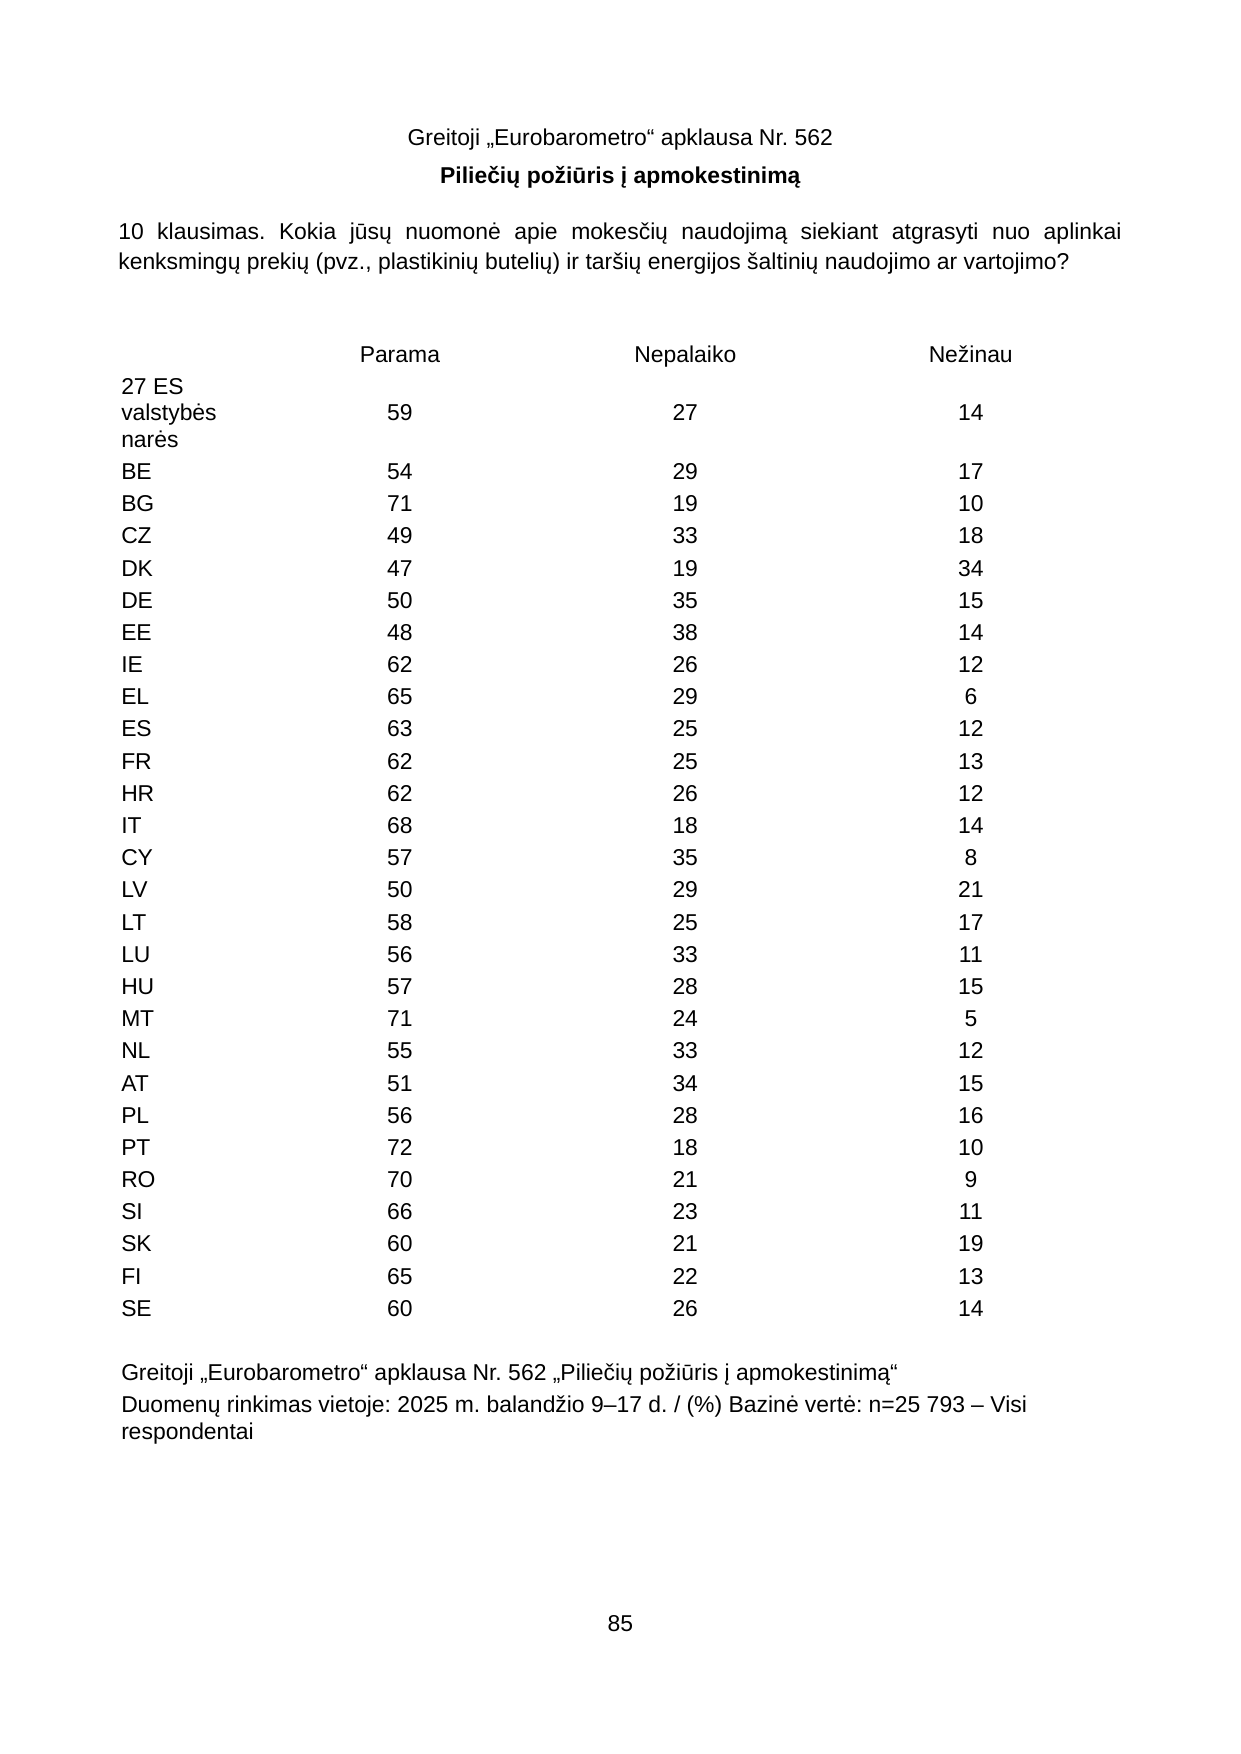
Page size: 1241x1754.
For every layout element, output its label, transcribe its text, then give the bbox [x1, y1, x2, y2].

table_cell 58 [257, 906, 542, 938]
table_cell 15 [828, 584, 1113, 616]
table_cell 68 [257, 809, 542, 841]
table_cell [118, 1324, 257, 1356]
table_cell 17 [828, 455, 1113, 487]
table_header Parama [257, 338, 542, 370]
table_cell MT [118, 1002, 257, 1034]
table_cell SI [118, 1195, 257, 1227]
table_cell 18 [828, 519, 1113, 552]
table_cell 57 [257, 970, 542, 1002]
table_cell 56 [257, 1099, 542, 1131]
table_cell 23 [542, 1195, 828, 1227]
table_cell 66 [257, 1195, 542, 1227]
table_cell 18 [542, 809, 828, 841]
table_cell 15 [828, 1067, 1113, 1099]
table_cell 24 [542, 1002, 828, 1034]
table_cell [542, 1324, 828, 1356]
table_cell 19 [542, 487, 828, 519]
table_cell IE [118, 648, 257, 680]
table_cell 33 [542, 1034, 828, 1067]
table_cell 34 [542, 1067, 828, 1099]
table_cell 62 [257, 648, 542, 680]
table_cell CY [118, 841, 257, 873]
table_cell FR [118, 745, 257, 777]
table_cell 63 [257, 713, 542, 745]
table_cell 14 [828, 616, 1113, 648]
table_cell 51 [257, 1067, 542, 1099]
text 10 klausimas. Kokia jūsų nuomonė apie mokesčių naudojimą siekiant atgrasyti nuo aplinkai kenksmingų prekių (pvz., plastikinių butelių) ir taršių energijos šaltinių naudojimo ar vartojimo? [118, 218, 1122, 275]
table_cell PT [118, 1131, 257, 1163]
table_cell 8 [828, 841, 1113, 873]
table_cell PL [118, 1099, 257, 1131]
table_cell 26 [542, 1292, 828, 1324]
table_cell 65 [257, 680, 542, 712]
table_cell 21 [542, 1163, 828, 1195]
table_cell 29 [542, 455, 828, 487]
table_cell 19 [828, 1228, 1113, 1260]
table_cell 29 [542, 680, 828, 712]
table_cell 59 [257, 370, 542, 455]
table_cell 15 [828, 970, 1113, 1002]
table_cell 14 [828, 809, 1113, 841]
table_cell 29 [542, 874, 828, 906]
table_cell 62 [257, 777, 542, 809]
table_cell ES [118, 713, 257, 745]
table_cell 10 [828, 487, 1113, 519]
table_cell HU [118, 970, 257, 1002]
table_cell IT [118, 809, 257, 841]
table_cell 71 [257, 487, 542, 519]
table_cell 14 [828, 1292, 1113, 1324]
table_cell 26 [542, 648, 828, 680]
table_cell 50 [257, 584, 542, 616]
table_cell 48 [257, 616, 542, 648]
table_cell LV [118, 874, 257, 906]
table_cell [257, 1324, 542, 1356]
table_cell 27 [542, 370, 828, 455]
table_cell HR [118, 777, 257, 809]
table_cell SE [118, 1292, 257, 1324]
table_cell EL [118, 680, 257, 712]
table_cell 49 [257, 519, 542, 552]
table_cell 35 [542, 841, 828, 873]
table_cell 21 [828, 874, 1113, 906]
table_cell 12 [828, 648, 1113, 680]
table_cell 28 [542, 1099, 828, 1131]
table_cell EE [118, 616, 257, 648]
table_cell 50 [257, 874, 542, 906]
table_cell CZ [118, 519, 257, 552]
table_cell 16 [828, 1099, 1113, 1131]
table_cell Duomenų rinkimas vietoje: 2025 m. balandžio 9–17 d. / (%) Bazinė vertė: n=25 793 – Visi respondentai [118, 1389, 1113, 1447]
table_cell 26 [542, 777, 828, 809]
table_cell 27 ES valstybės narės [118, 370, 257, 455]
table_cell 60 [257, 1292, 542, 1324]
table_cell 5 [828, 1002, 1113, 1034]
table_cell 11 [828, 1195, 1113, 1227]
table_cell AT [118, 1067, 257, 1099]
table_cell RO [118, 1163, 257, 1195]
table_cell 19 [542, 552, 828, 584]
table_cell 9 [828, 1163, 1113, 1195]
table_cell 62 [257, 745, 542, 777]
table_cell 6 [828, 680, 1113, 712]
table_cell 12 [828, 713, 1113, 745]
table_cell LU [118, 938, 257, 970]
table_cell 14 [828, 370, 1113, 455]
table_cell 13 [828, 1260, 1113, 1292]
table_cell 28 [542, 970, 828, 1002]
table_cell 21 [542, 1228, 828, 1260]
table_cell 10 [828, 1131, 1113, 1163]
table_header Nepalaiko [542, 338, 828, 370]
table_cell 60 [257, 1228, 542, 1260]
table_cell 11 [828, 938, 1113, 970]
table_header [118, 338, 257, 370]
table_cell 25 [542, 906, 828, 938]
table_cell 35 [542, 584, 828, 616]
table_cell 72 [257, 1131, 542, 1163]
table_cell 71 [257, 1002, 542, 1034]
table_cell 70 [257, 1163, 542, 1195]
table_cell 17 [828, 906, 1113, 938]
table_cell 13 [828, 745, 1113, 777]
table_cell 55 [257, 1034, 542, 1067]
table_cell 34 [828, 552, 1113, 584]
table_cell 47 [257, 552, 542, 584]
table_header Nežinau [828, 338, 1113, 370]
table_cell 65 [257, 1260, 542, 1292]
table_cell 33 [542, 519, 828, 552]
table_cell NL [118, 1034, 257, 1067]
table_cell 54 [257, 455, 542, 487]
table_cell DE [118, 584, 257, 616]
table_cell 18 [542, 1131, 828, 1163]
table_cell 56 [257, 938, 542, 970]
table_cell SK [118, 1228, 257, 1260]
table_cell 25 [542, 745, 828, 777]
table_cell 22 [542, 1260, 828, 1292]
table_cell Greitoji „Eurobarometro“ apklausa Nr. 562 „Piliečių požiūris į apmokestinimą“ [118, 1356, 1113, 1388]
table_cell [828, 1324, 1113, 1356]
table_cell 38 [542, 616, 828, 648]
table_cell 12 [828, 777, 1113, 809]
table_cell 25 [542, 713, 828, 745]
table_cell FI [118, 1260, 257, 1292]
table_cell 33 [542, 938, 828, 970]
table_cell LT [118, 906, 257, 938]
table_cell 57 [257, 841, 542, 873]
table_cell DK [118, 552, 257, 584]
table_cell 12 [828, 1034, 1113, 1067]
table_cell BE [118, 455, 257, 487]
table_cell BG [118, 487, 257, 519]
